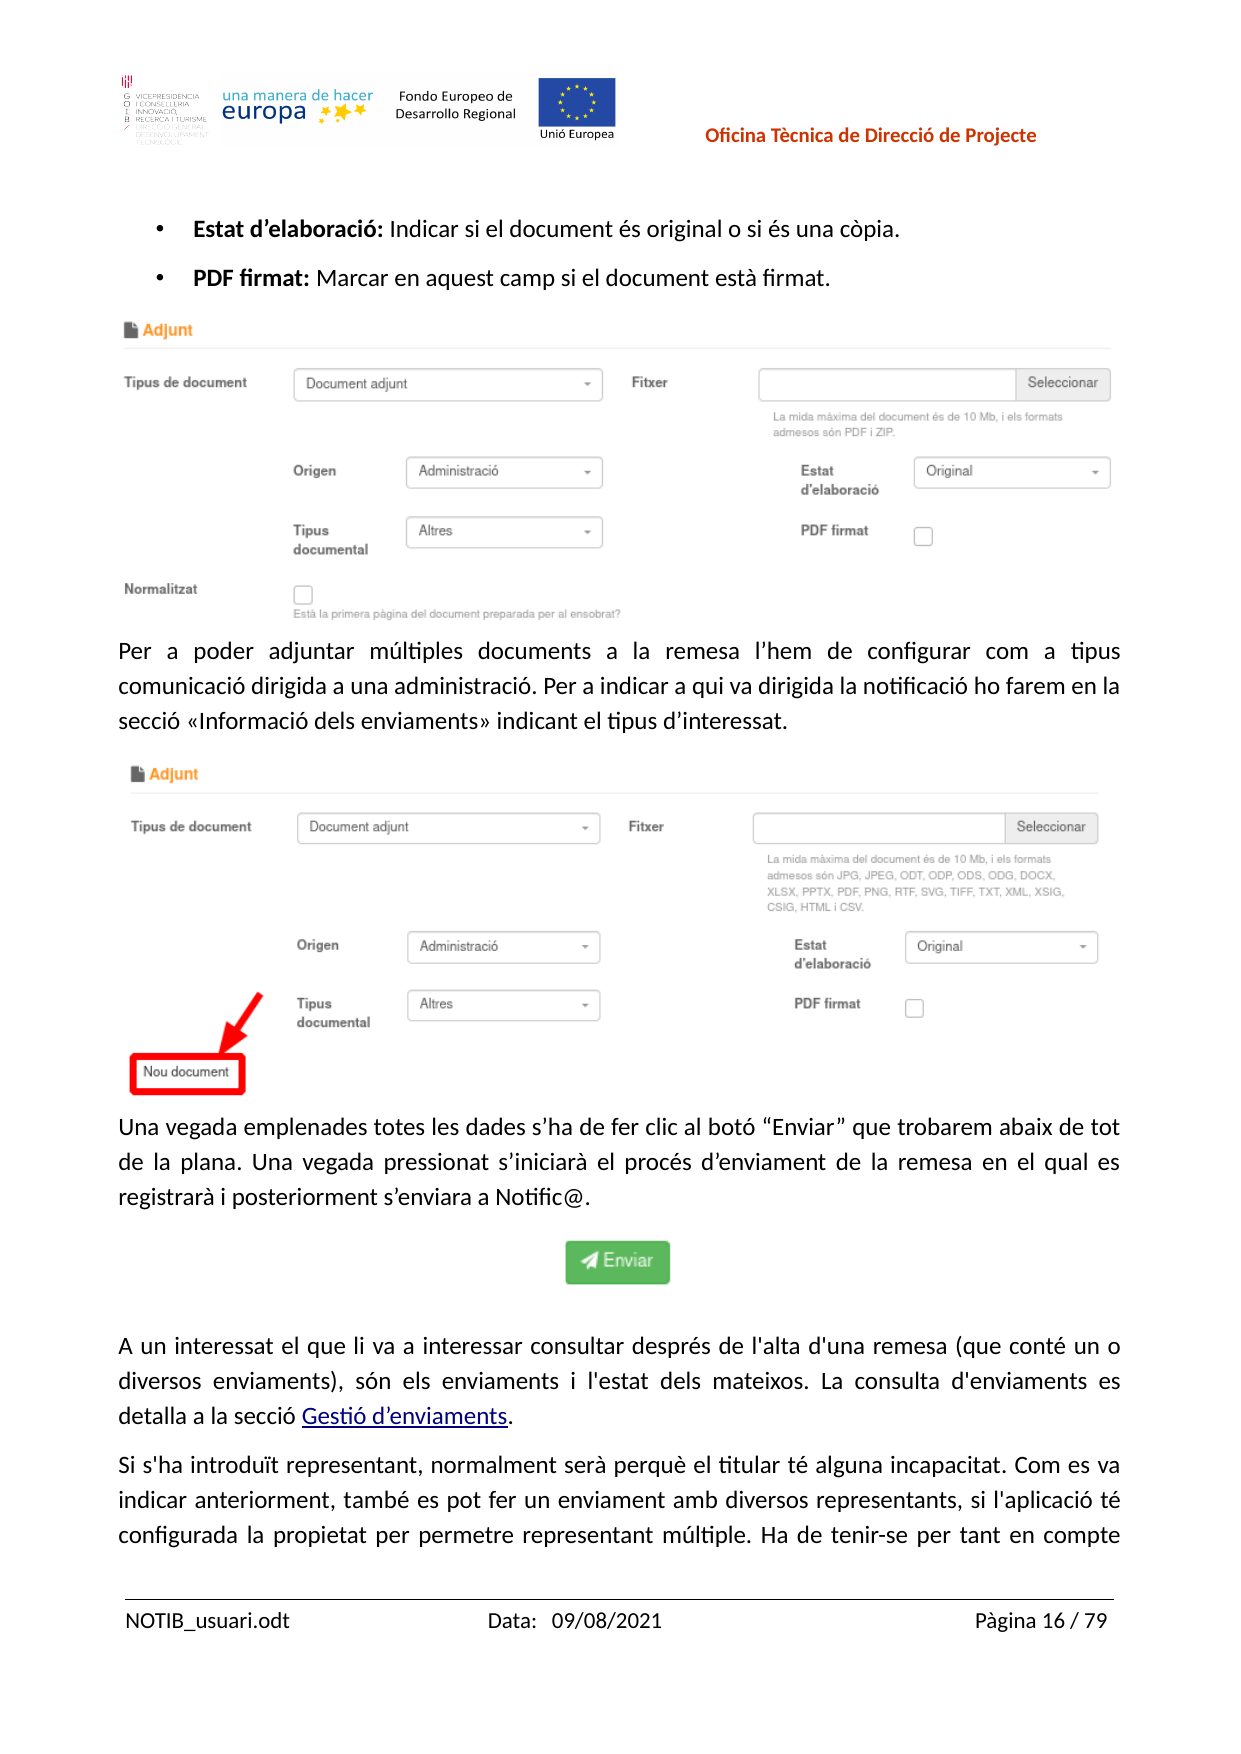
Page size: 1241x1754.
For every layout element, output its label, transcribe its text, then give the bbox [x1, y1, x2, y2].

text [118, 755, 1122, 761]
picture [118, 761, 1123, 1107]
picture [219, 73, 621, 147]
text Per a poder adjuntar múltiples documents a la remesa l’hem de configurar com a tipus comunicació dirigida a una administració. Per a indicar a qui va dirigida la notificació ho farem en la secció «Informació dels enviaments» indicant el tipus d’interessat. [118, 631, 1122, 736]
list PDF firmat: Marcar en aquest camp si el document està firmat. [156, 263, 1122, 293]
picture [118, 312, 1123, 631]
text A un interessat el que li va a interessar consultar després de l'alta d'una remesa (que conté un o diversos enviaments), són els enviaments i l'estat dels mateixos. La consulta d'enviaments es detalla a la secció Gestió d’enviaments. [118, 1330, 1122, 1431]
text Si s'ha introduït representant, normalment serà perquè el titular té alguna incapacitat. Com es va indicar anteriorment, també es pot fer un enviament amb diversos representants, si l'aplicació té configurada la propietat per permetre representant múltiple. Ha de tenir-se per tant en compte [118, 1450, 1122, 1550]
picture [565, 1231, 675, 1291]
text Una vegada emplenades totes les dades s’ha de fer clic al botó “Enviar” que trobarem abaix de tot de la plana. Una vegada pressionat s’iniciarà el procés d’enviament de la remesa en el qual es registrarà i posteriorment s’enviara a Notific@. [118, 1107, 1122, 1212]
picture [118, 73, 213, 147]
list Estat d’elaboració: Indicar si el document és original o si és una còpia. [156, 213, 1122, 243]
